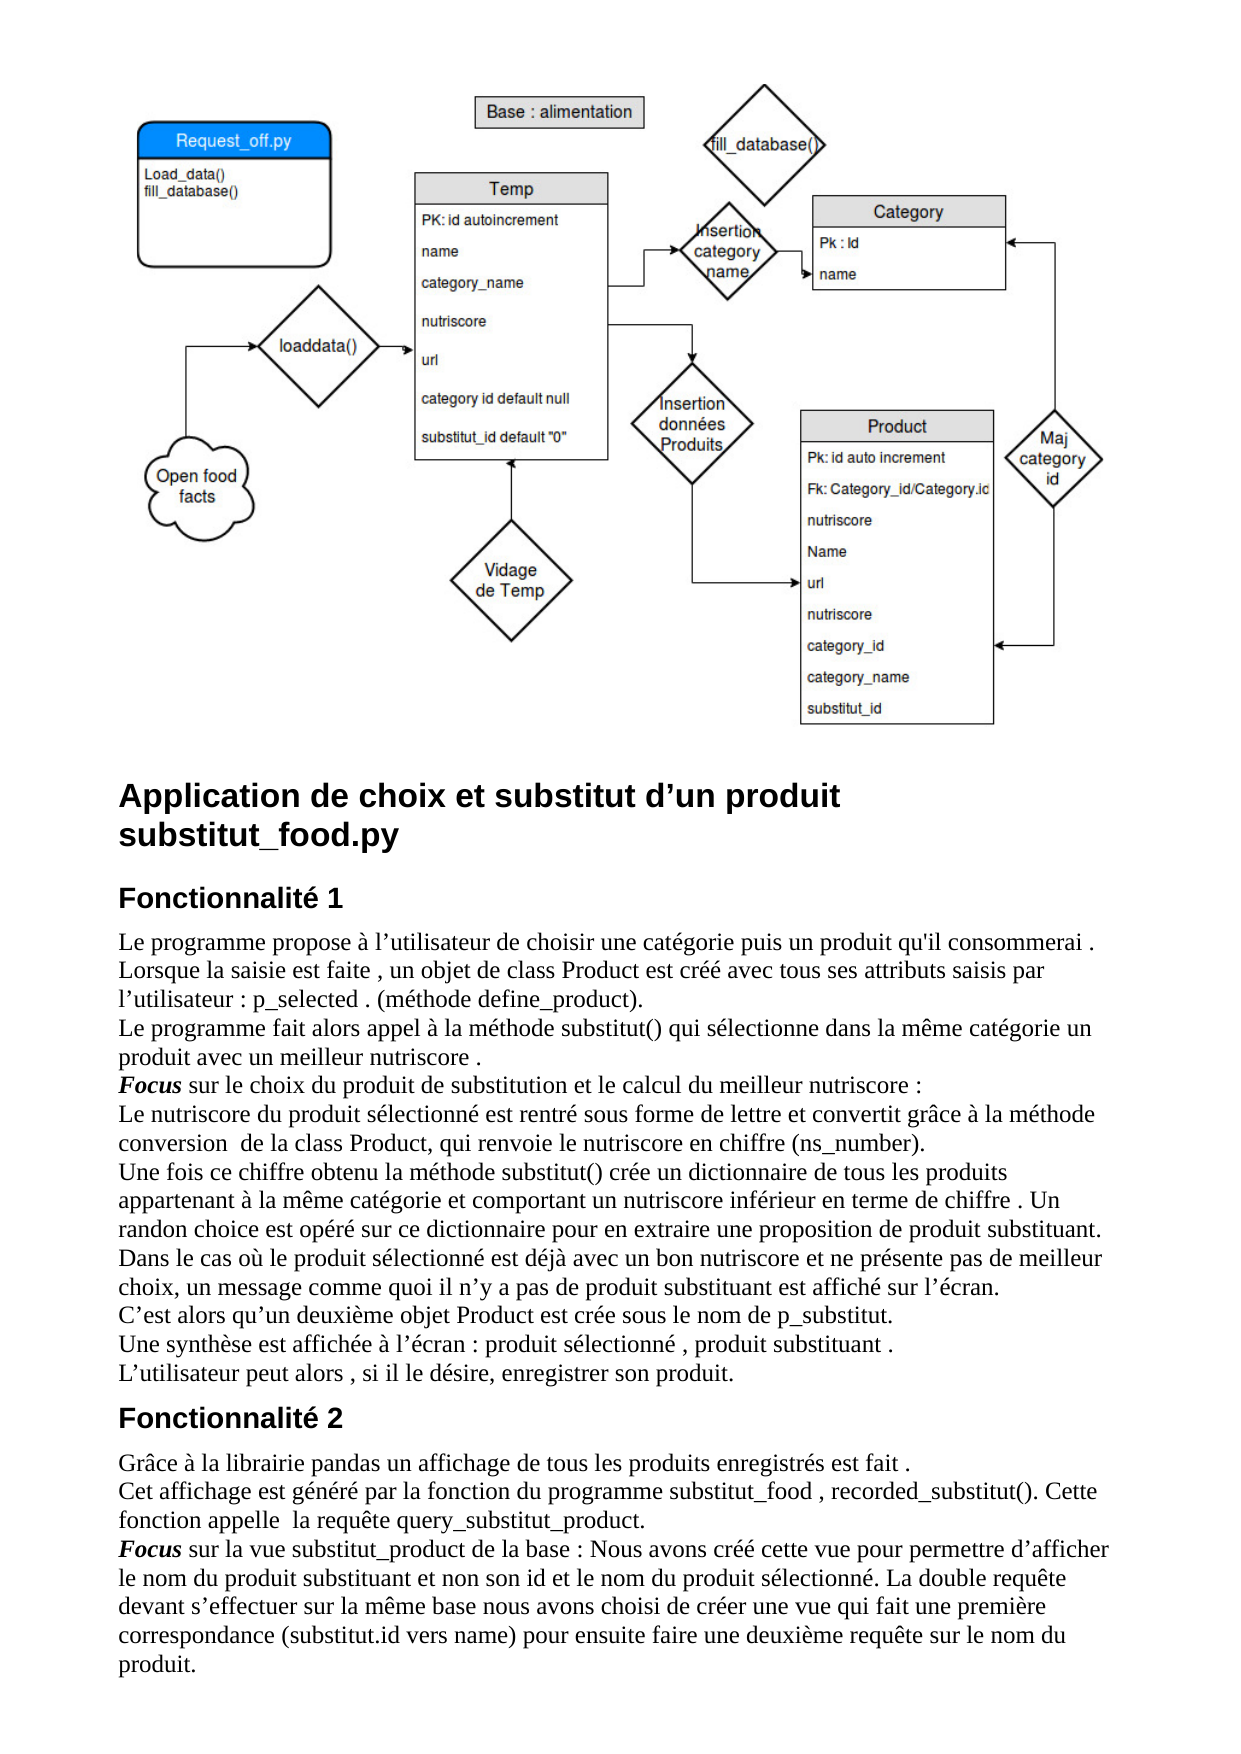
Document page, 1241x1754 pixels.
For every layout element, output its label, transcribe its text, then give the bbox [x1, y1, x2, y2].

text Focus sur la vue substitut_product de la base : Nous avons créé cette vue pour permettre d’afficher le nom du produit substituant et non son id et le nom du produit sélectionné. La double requête devant s’effectuer sur la même base nous avons choisi de créer une vue qui fait une première correspondance (substitut.id vers name) pour ensuite faire une deuxième requête sur le nom du produit. [118, 1534, 1122, 1678]
text Une synthèse est affichée à l’écran : produit sélectionné , produit substituant . [118, 1329, 1122, 1358]
subtitle Fonctionnalité 2 [118, 1401, 1122, 1435]
text Une fois ce chiffre obtenu la méthode substitut() crée un dictionnaire de tous les produits appartenant à la même catégorie et comportant un nutriscore inférieur en terme de chiffre . Un randon choice est opéré sur ce dictionnaire pour en extraire une proposition de produit substituant. [118, 1157, 1122, 1243]
text Le programme propose à l’utilisateur de choisir une catégorie puis un produit qu'il consommerai . Lorsque la saisie est faite , un objet de class Product est créé avec tous ses attributs saisis par l’utilisateur : p_selected . (méthode define_product). [118, 927, 1122, 1013]
subtitle Application de choix et substitut d’un produit substitut_food.py [118, 776, 1122, 853]
text Dans le cas où le produit sélectionné est déjà avec un bon nutriscore et ne présente pas de meilleur choix, un message comme quoi il n’y a pas de produit substituant est affiché sur l’écran. [118, 1243, 1122, 1301]
text L’utilisateur peut alors , si il le désire, enregistrer son produit. [118, 1358, 1122, 1387]
subtitle Fonctionnalité 1 [118, 881, 1122, 914]
text Le nutriscore du produit sélectionné est rentré sous forme de lettre et convertit grâce à la méthode conversion de la class Product, qui renvoie le nutriscore en chiffre (ns_number). [118, 1099, 1122, 1157]
picture [136, 84, 1104, 727]
text Grâce à la librairie pandas un affichage de tous les produits enregistrés est fait . [118, 1448, 1122, 1476]
text C’est alors qu’un deuxième objet Product est crée sous le nom de p_substitut. [118, 1301, 1122, 1329]
text Cet affichage est généré par la fonction du programme substitut_food , recorded_substitut(). Cette fonction appelle la requête query_substitut_product. [118, 1476, 1122, 1534]
text Le programme fait alors appel à la méthode substitut() qui sélectionne dans la même catégorie un produit avec un meilleur nutriscore . [118, 1013, 1122, 1071]
text Focus sur le choix du produit de substitution et le calcul du meilleur nutriscore : [118, 1071, 1122, 1099]
